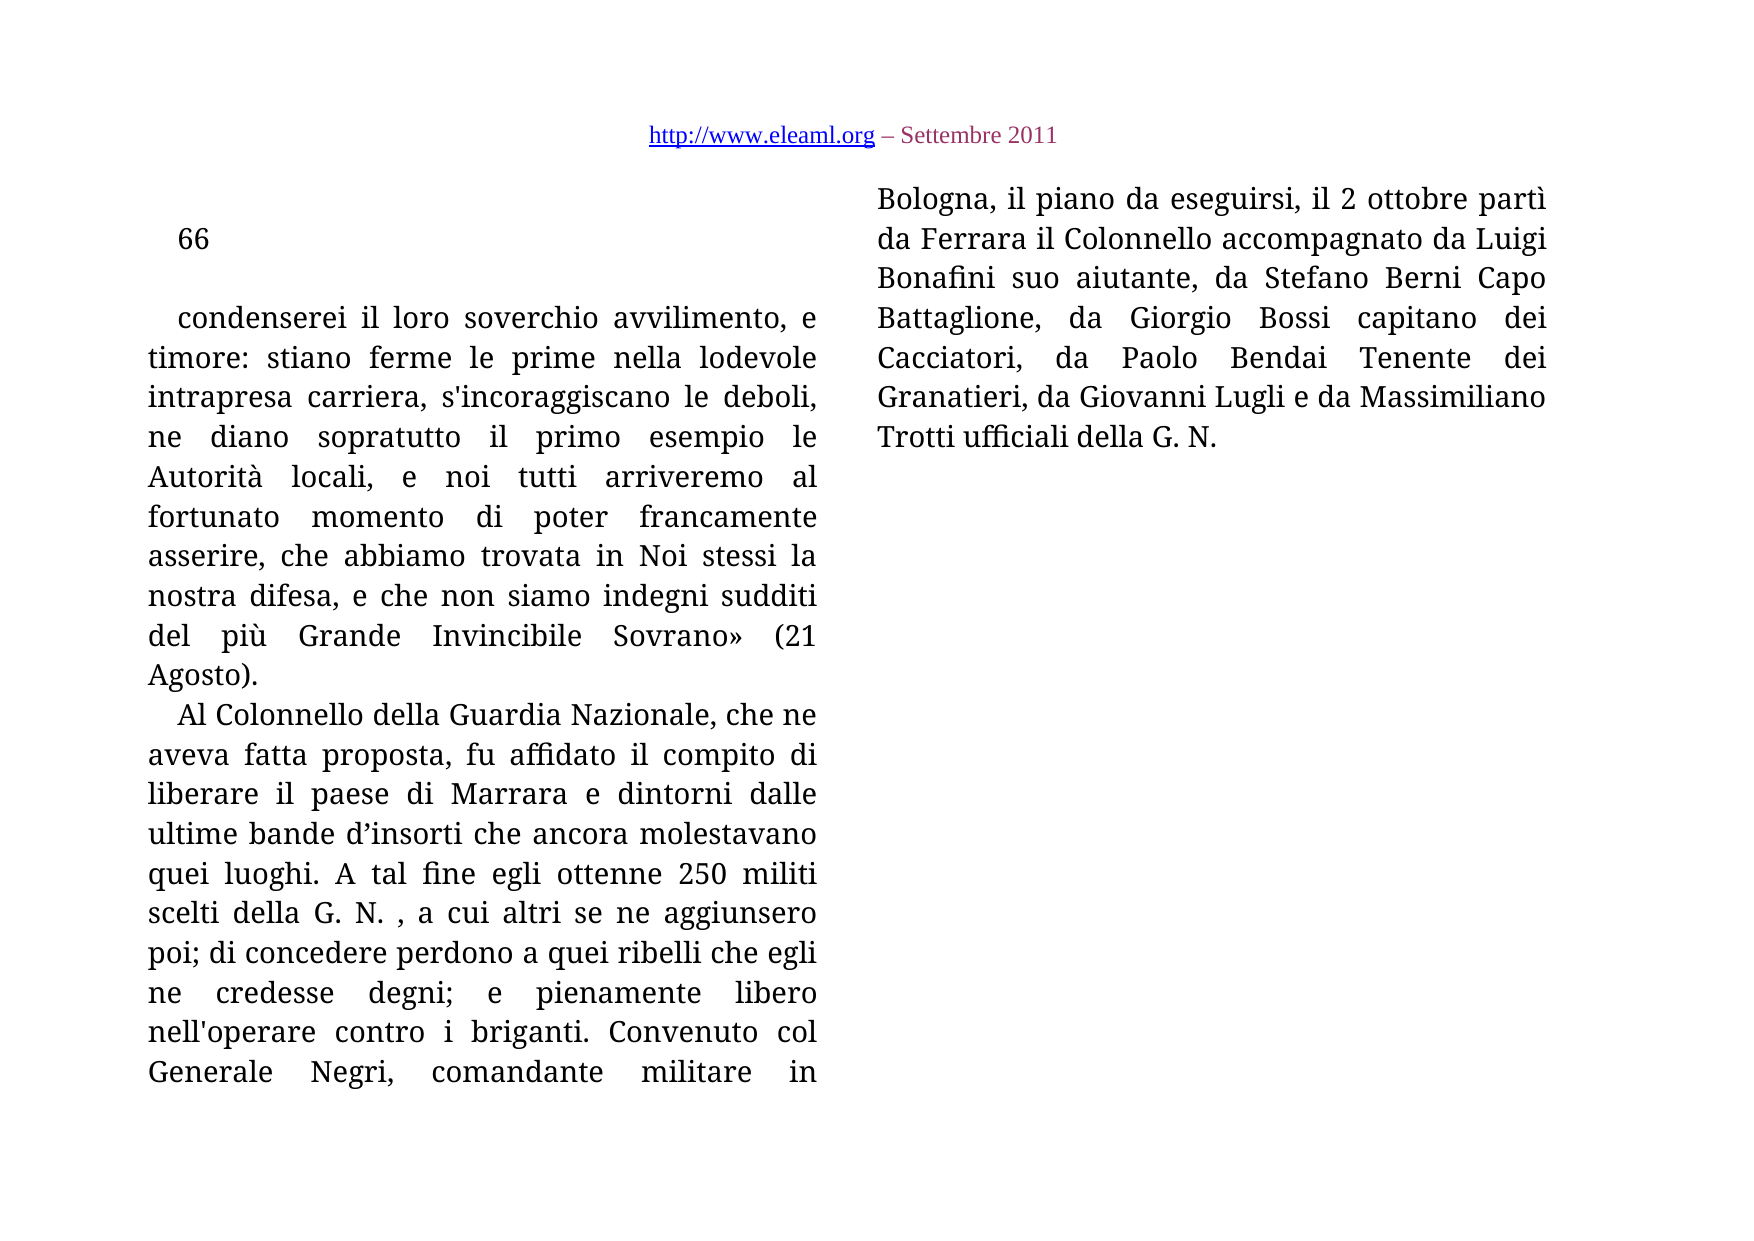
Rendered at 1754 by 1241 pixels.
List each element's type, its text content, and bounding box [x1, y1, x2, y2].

text Al Colonnello della Guardia Nazionale, che ne aveva fatta proposta, fu affidato il compito di liberare il paese di Marrara e dintorni dalle ultime bande d’insorti che ancora molestavano quei luoghi. A tal fine egli ottenne 250 militi scelti della G. N. , a cui altri se ne aggiunsero poi; di concedere perdono a quei ribelli che egli ne credesse degni; e pienamente libero nell'operare contro i briganti. Convenuto col Generale Negri, comandante militare in [148, 694, 818, 1091]
text 66 [148, 218, 818, 258]
text Bologna, il piano da eseguirsi, il 2 ottobre partì da Ferrara il Colonnello accompagnato da Luigi Bonafini suo aiutante, da Stefano Berni Capo Battaglione, da Giorgio Bossi capitano dei Cacciatori, da Paolo Bendai Tenente dei Granatieri, da Giovanni Lugli e da Massimiliano Trotti ufficiali della G. N. [877, 178, 1547, 456]
text condenserei il loro soverchio avvilimento, e timore: stiano ferme le prime nella lodevole intrapresa carriera, s'incoraggiscano le deboli, ne diano sopratutto il primo esempio le Autorità locali, e noi tutti arriveremo al fortunato momento di poter francamente asserire, che abbiamo trovata in Noi stessi la nostra difesa, e che non siamo indegni sudditi del più Grande Invincibile Sovrano» (21 Agosto). [148, 297, 818, 694]
